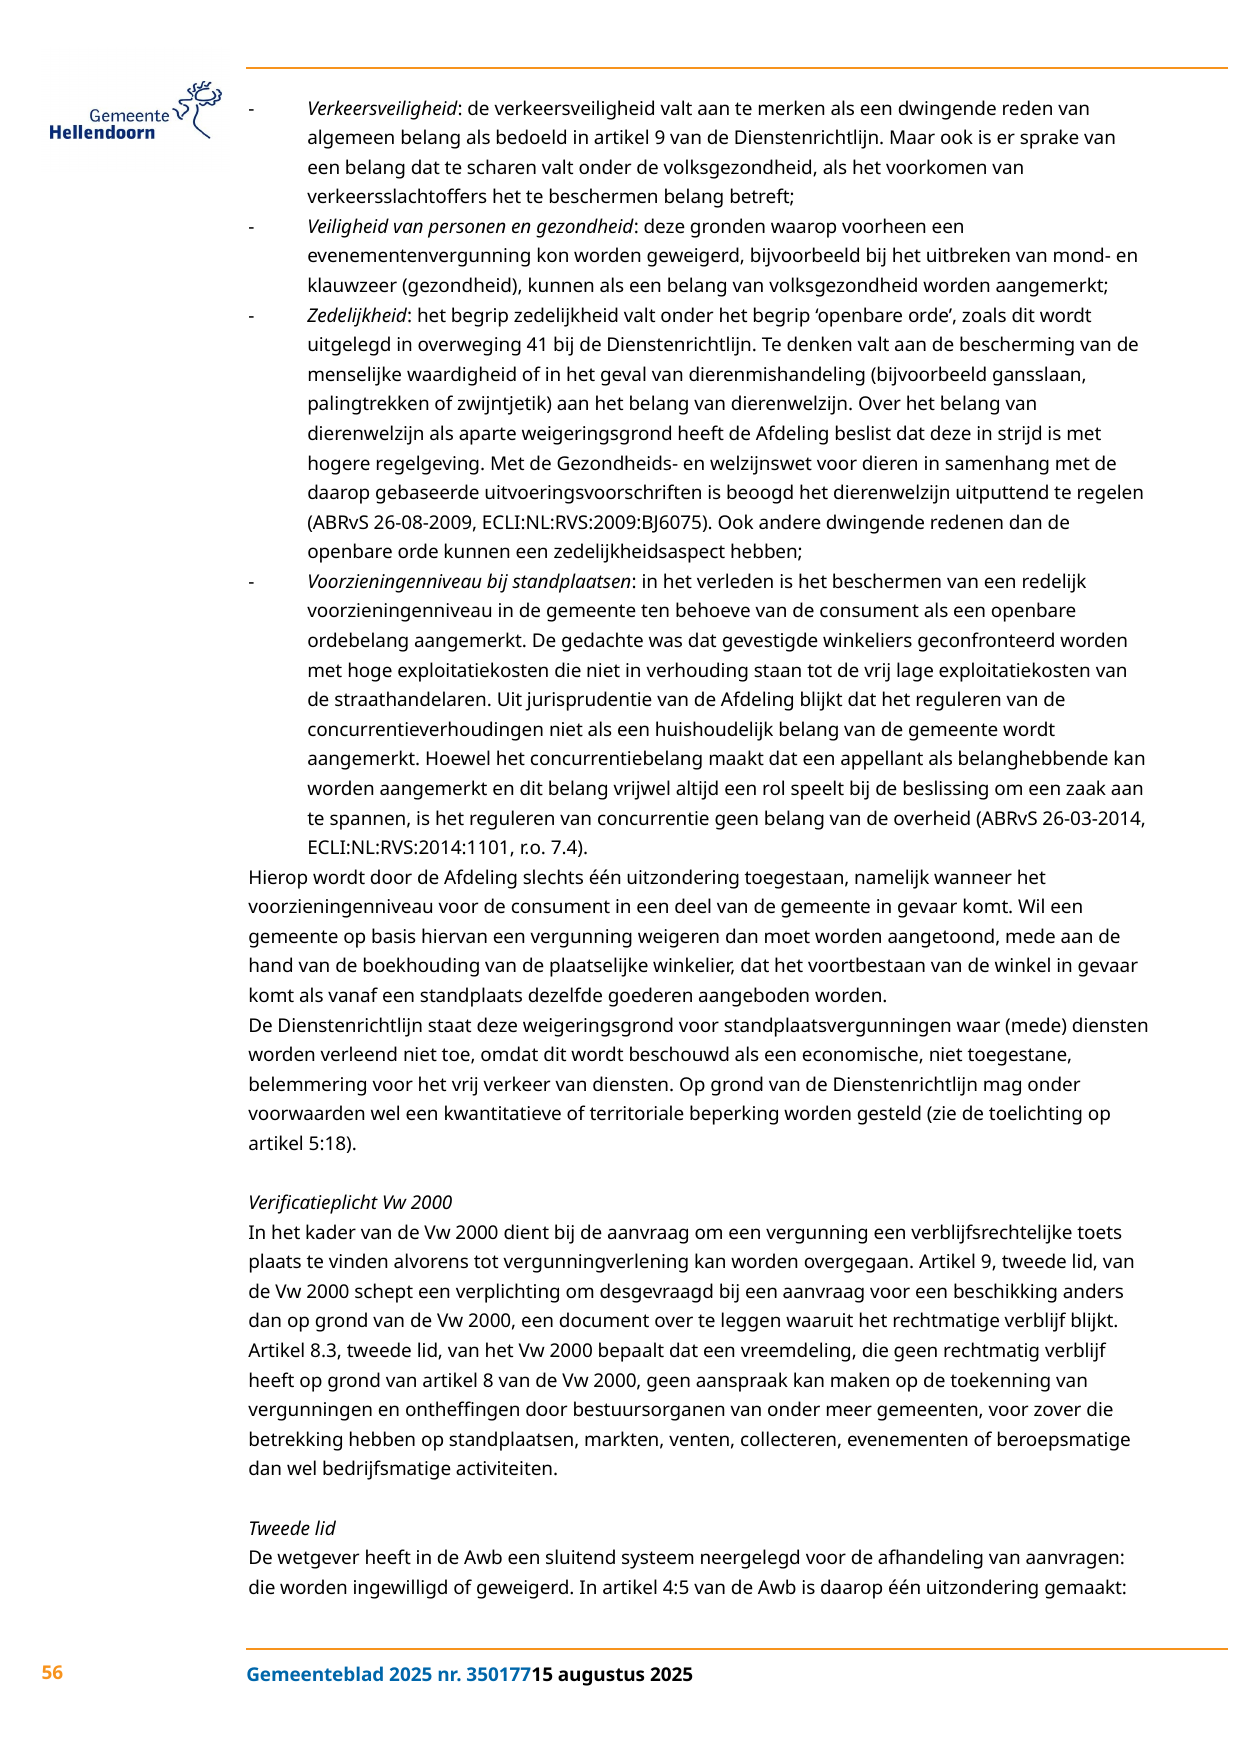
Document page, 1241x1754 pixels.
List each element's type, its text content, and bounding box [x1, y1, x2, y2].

text In het kader van de Vw 2000 dient bij de aanvraag om een vergunning een verblijfsrechtelijke toets plaats te vinden alvorens tot vergunningverlening kan worden overgegaan. Artikel 9, tweede lid, van de Vw 2000 schept een verplichting om desgevraagd bij een aanvraag voor een beschikking anders dan op grond van de Vw 2000, een document over te leggen waaruit het rechtmatige verblijf blijkt. Artikel 8.3, tweede lid, van het Vw 2000 bepaalt dat een vreemdeling, die geen rechtmatig verblijf heeft op grond van artikel 8 van de Vw 2000, geen aanspraak kan maken op de toekenning van vergunningen en ontheffingen door bestuursorganen van onder meer gemeenten, voor zover die betrekking hebben op standplaatsen, markten, venten, collecteren, evenementen of beroepsmatige dan wel bedrijfsmatige activiteiten. [248, 1219, 1152, 1481]
list Verkeersveiligheid: de verkeersveiligheid valt aan te merken als een dwingende reden van algemeen belang als bedoeld in artikel 9 van de Dienstenrichtlijn. Maar ook is er sprake van een belang dat te scharen valt onder de volksgezondheid, als het voorkomen van verkeersslachtoffers het te beschermen belang betreft; [248, 95, 1152, 209]
list Zedelijkheid: het begrip zedelijkheid valt onder het begrip ‘openbare orde’, zoals dit wordt uitgelegd in overweging 41 bij de Dienstenrichtlijn. Te denken valt aan de bescherming van de menselijke waardigheid of in het geval van dierenmishandeling (bijvoorbeeld gansslaan, palingtrekken of zwijntjetik) aan het belang van dierenwelzijn. Over het belang van dierenwelzijn als aparte weigeringsgrond heeft de Afdeling beslist dat deze in strijd is met hogere regelgeving. Met de Gezondheids- en welzijnswet voor dieren in samenhang met de daarop gebaseerde uitvoeringsvoorschriften is beoogd het dierenwelzijn uitputtend te regelen (ABRvS 26-08-2009, ECLI:NL:RVS:2009:BJ6075). Ook andere dwingende redenen dan de openbare orde kunnen een zedelijkheidsaspect hebben; [248, 302, 1152, 564]
text Hierop wordt door de Afdeling slechts één uitzondering toegestaan, namelijk wanneer het voorzieningenniveau voor de consument in een deel van de gemeente in gevaar komt. Wil een gemeente op basis hiervan een vergunning weigeren dan moet worden aangetoond, mede aan de hand van de boekhouding van de plaatselijke winkelier, dat het voortbestaan van de winkel in gevaar komt als vanaf een standplaats dezelfde goederen aangeboden worden. [248, 864, 1152, 1008]
list Voorzieningenniveau bij standplaatsen: in het verleden is het beschermen van een redelijk voorzieningenniveau in de gemeente ten behoeve van de consument als een openbare ordebelang aangemerkt. De gedachte was dat gevestigde winkeliers geconfronteerd worden met hoge exploitatiekosten die niet in verhouding staan tot de vrij lage exploitatiekosten van de straathandelaren. Uit jurisprudentie van de Afdeling blijkt dat het reguleren van de concurrentieverhoudingen niet als een huishoudelijk belang van de gemeente wordt aangemerkt. Hoewel het concurrentiebelang maakt dat een appellant als belanghebbende kan worden aangemerkt en dit belang vrijwel altijd een rol speelt bij de beslissing om een zaak aan te spannen, is het reguleren van concurrentie geen belang van de overheid (ABRvS 26-03-2014, ECLI:NL:RVS:2014:1101, r.o. 7.4). [248, 568, 1152, 860]
text De wetgever heeft in de Awb een sluitend systeem neergelegd voor de afhandeling van aanvragen: die worden ingewilligd of geweigerd. In artikel 4:5 van de Awb is daarop één uitzondering gemaakt: [248, 1544, 1152, 1600]
text Verificatieplicht Vw 2000 [248, 1189, 1152, 1215]
picture [41, 47, 231, 172]
list Veiligheid van personen en gezondheid: deze gronden waarop voorheen een evenementenvergunning kon worden geweigerd, bijvoorbeeld bij het uitbreken van mond- en klauwzeer (gezondheid), kunnen als een belang van volksgezondheid worden aangemerkt; [248, 213, 1152, 298]
text Tweede lid [248, 1515, 1152, 1541]
text De Dienstenrichtlijn staat deze weigeringsgrond voor standplaatsvergunningen waar (mede) diensten worden verleend niet toe, omdat dit wordt beschouwd als een economische, niet toegestane, belemmering voor het vrij verkeer van diensten. Op grond van de Dienstenrichtlijn mag onder voorwaarden wel een kwantitatieve of territoriale beperking worden gesteld (zie de toelichting op artikel 5:18). [248, 1012, 1152, 1156]
